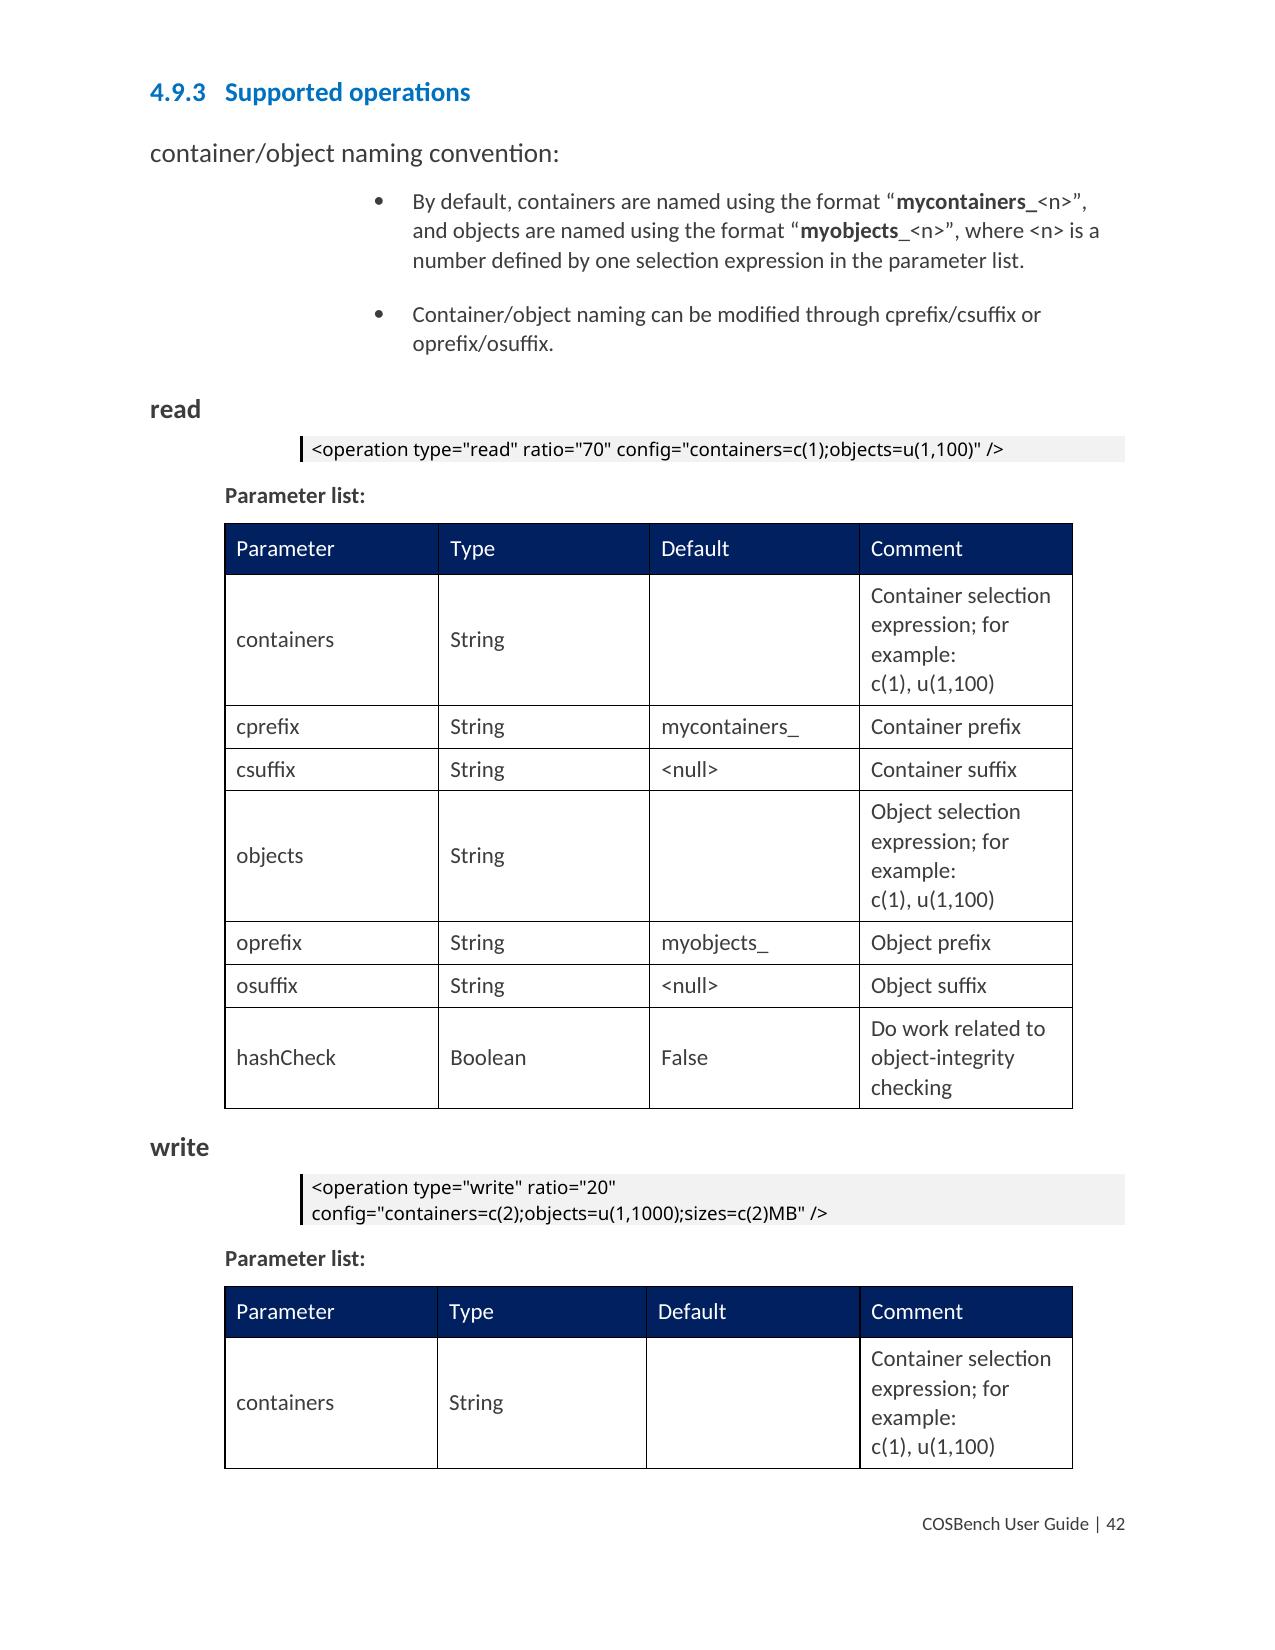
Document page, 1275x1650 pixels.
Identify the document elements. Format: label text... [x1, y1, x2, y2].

table_cell [650, 575, 859, 704]
table_cell <null> [650, 965, 859, 1007]
table_cell Container selection expression; for example: c(1), u(1,100) [860, 575, 1072, 704]
table_cell [647, 1338, 859, 1468]
table_cell containers [226, 1338, 437, 1468]
subtitle read [150, 392, 1125, 425]
table_cell String [438, 1338, 646, 1468]
table_cell Container suffix [860, 749, 1072, 790]
table_header Type [438, 1287, 646, 1337]
text <operation type="write" ratio="20" config="containers=c(2);objects=u(1,1000);sizes=c(2)MB" /> [303, 1174, 1125, 1225]
table_cell Do work related to object-integrity checking [860, 1008, 1072, 1108]
table_cell containers [226, 575, 438, 704]
table_cell osuffix [226, 965, 438, 1007]
table_header Default [650, 524, 859, 574]
table_cell [650, 791, 859, 921]
table_cell Boolean [439, 1008, 649, 1108]
table_cell objects [226, 791, 438, 921]
table_cell String [439, 791, 649, 921]
table_cell String [439, 922, 649, 964]
table_cell hashCheck [226, 1008, 438, 1108]
table_cell String [439, 706, 649, 747]
table_cell Object suffix [860, 965, 1072, 1007]
table_header Parameter [226, 1287, 437, 1337]
table_cell oprefix [226, 922, 438, 964]
table_header Type [439, 524, 649, 574]
table_cell Object prefix [860, 922, 1072, 964]
table_header Comment [861, 1287, 1072, 1337]
table_cell Container prefix [860, 706, 1072, 747]
table_cell False [650, 1008, 859, 1108]
text <operation type="read" ratio="70" config="containers=c(1);objects=u(1,100)" /> [303, 436, 1125, 462]
table_cell csuffix [226, 749, 438, 790]
table_header Parameter [226, 524, 438, 574]
table_cell String [439, 749, 649, 790]
list Container/object naming can be modified through cprefix/csuffix or oprefix/osuffix. [375, 300, 1125, 358]
table_header Default [647, 1287, 859, 1337]
subtitle Supported operations [150, 75, 1125, 108]
table_cell <null> [650, 749, 859, 790]
table_cell String [439, 965, 649, 1007]
subtitle container/object naming convention: [150, 137, 1125, 170]
table_cell cprefix [226, 706, 438, 747]
table_cell mycontainers_ [650, 706, 859, 747]
table_cell String [439, 575, 649, 704]
text Parameter list: [225, 1244, 1125, 1272]
list By default, containers are named using the format “mycontainers_<n>”, and objects are named using the format “myobjects_<n>”, where <n> is a number defined by one selection expression in the parameter list. [375, 187, 1125, 274]
table_cell Object selection expression; for example: c(1), u(1,100) [860, 791, 1072, 921]
table_header Comment [860, 524, 1072, 574]
text Parameter list: [225, 481, 1125, 509]
table_cell myobjects_ [650, 922, 859, 964]
subtitle write [150, 1130, 1125, 1163]
table_cell Container selection expression; for example: c(1), u(1,100) [861, 1338, 1072, 1468]
